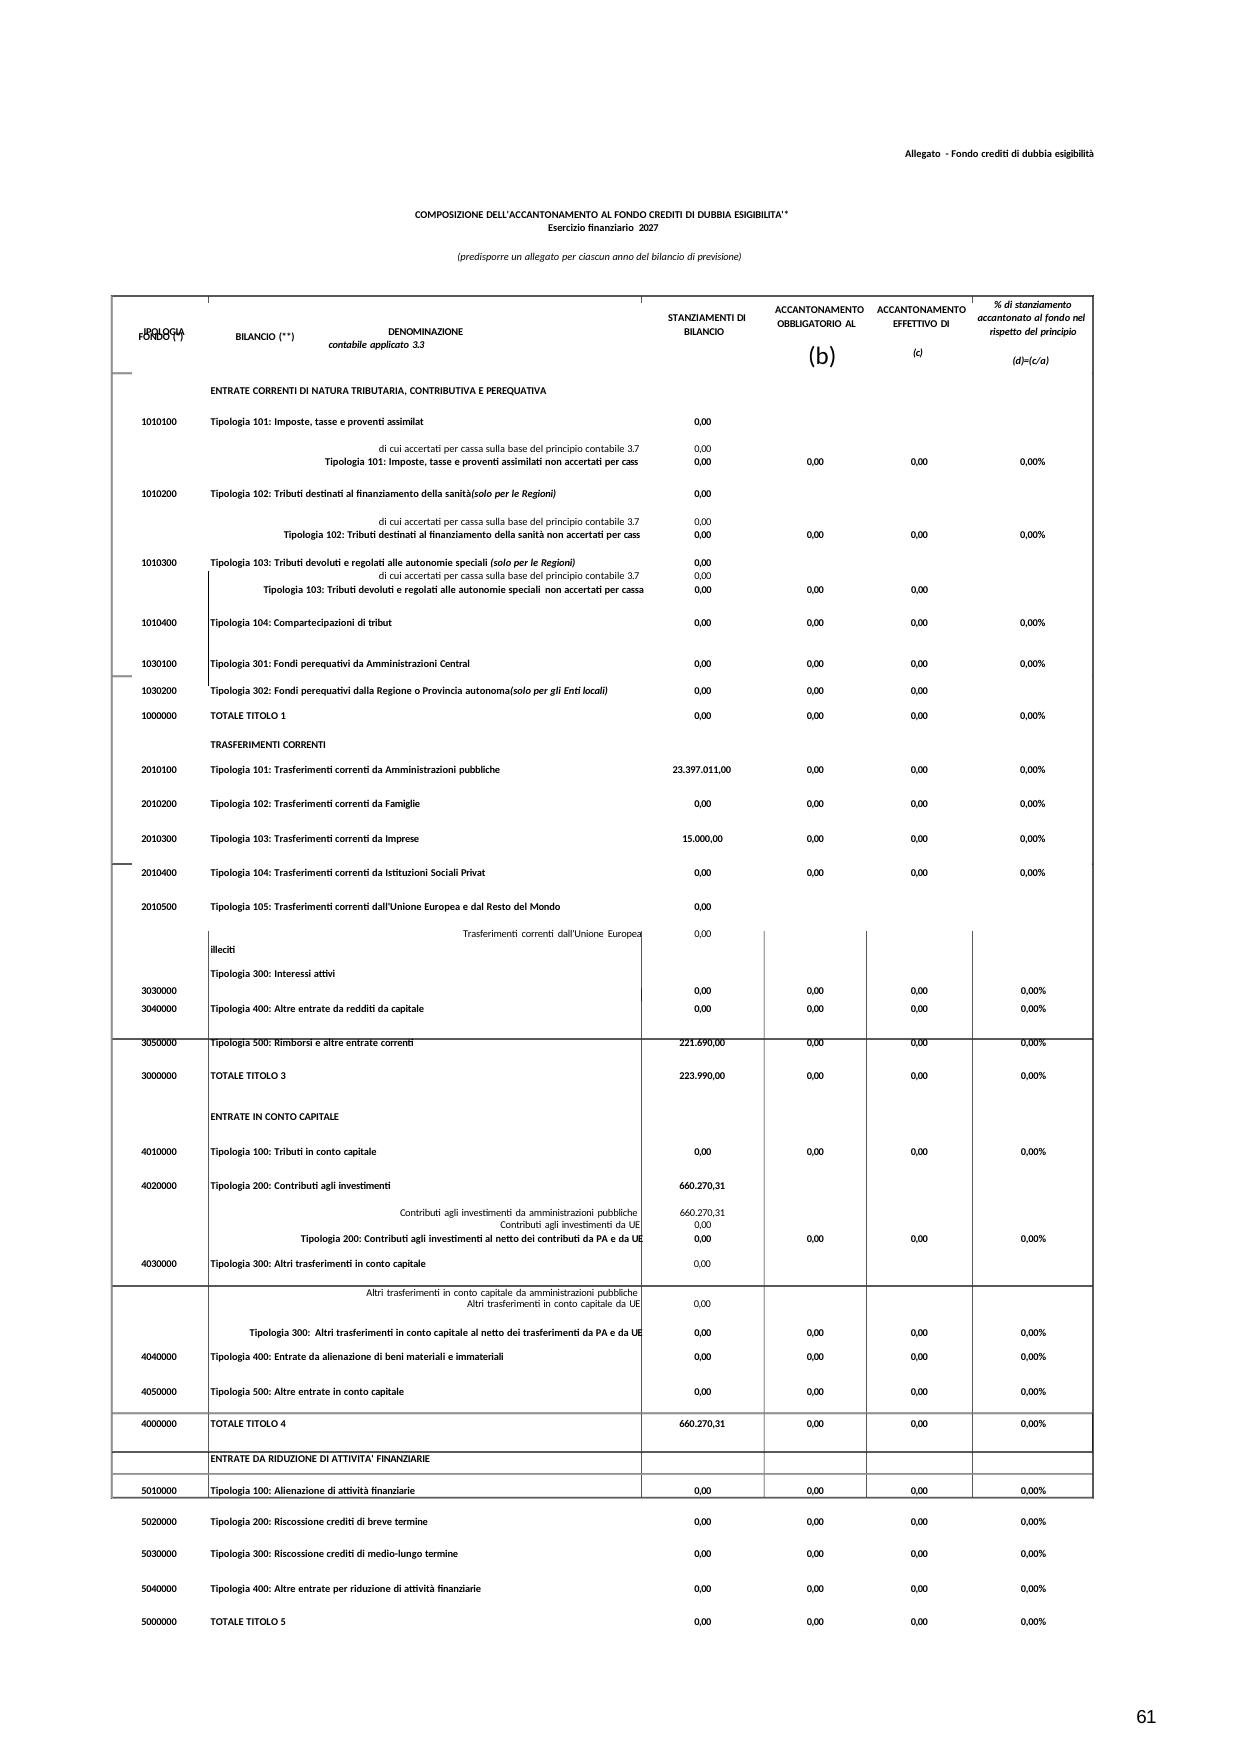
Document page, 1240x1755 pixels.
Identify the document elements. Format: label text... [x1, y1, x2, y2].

table_cell [138, 1221, 194, 1233]
table_cell Tipologia 400: Altre entrate per riduzione di attività finanziarie [194, 1577, 657, 1611]
table_cell 0,00% [973, 758, 1086, 792]
table_cell Tipologia 103: Trasferimenti correnti da Imprese [209, 827, 644, 862]
table_cell [867, 1287, 972, 1327]
table_cell [209, 1031, 641, 1038]
table_cell 0,00 [644, 646, 764, 686]
table_cell [138, 1446, 194, 1451]
table_cell [974, 1175, 1048, 1208]
table_cell 0,00 [657, 1380, 763, 1412]
table_header % di stanziamento STANZIAMENTI DI ACCANTONAMENTO ACCANTONAMENTO accantonato al fondo nel IPOLOGIA DENOMINAZIONE BILANCIO OBBLIGATORIO AL EFFETTIVO DI rispetto del principio FONDO (*) BILANCIO (**) contabile applicato 3.3 (c) (d)=(c/a) [138, 303, 1086, 373]
table_cell 0,00% [973, 607, 1086, 646]
table_cell 0,00% [973, 862, 1086, 896]
table_cell ENTRATE IN CONTO CAPITALE [209, 1099, 641, 1140]
table_cell [765, 1380, 769, 1412]
table_cell [770, 1099, 866, 1140]
table_cell 4040000 [138, 1346, 194, 1380]
table_cell [770, 1499, 867, 1513]
table_cell 0,00 [657, 1611, 769, 1644]
table_cell [974, 1499, 1048, 1513]
table_cell 0,00 [644, 456, 764, 479]
table_cell [138, 456, 209, 479]
table_cell [764, 517, 867, 529]
table_cell [867, 414, 973, 444]
table_cell [867, 517, 973, 529]
table_cell [138, 1031, 194, 1038]
table_cell [194, 1644, 657, 1679]
table_cell Contributi agli investimenti da amministrazioni pubbliche [209, 1208, 641, 1221]
table_cell [194, 1099, 208, 1140]
table_cell 23.397.011,00 [644, 758, 764, 792]
table_cell 0,00 [770, 1233, 866, 1252]
table_cell [764, 571, 867, 584]
table_cell Tipologia 103: Tributi devoluti e regolati alle autonomie speciali non accertati per cassa [209, 584, 644, 607]
table_cell [770, 1031, 866, 1038]
table_cell 0,00% [973, 793, 1086, 827]
table_cell [138, 1327, 194, 1346]
table_cell [973, 517, 1086, 529]
table_cell TRASFERIMENTI CORRENTI [209, 738, 644, 758]
table_cell Tipologia 104: Trasferimenti correnti da Istituzioni Sociali Privat [209, 862, 644, 896]
table_cell [644, 738, 764, 758]
table_cell [974, 1644, 1048, 1679]
table_cell [138, 1099, 194, 1140]
table_cell [138, 517, 209, 529]
table_cell [867, 1499, 974, 1513]
table_cell [973, 686, 1086, 698]
table_cell 5020000 [138, 1514, 194, 1545]
table_cell [770, 1453, 866, 1473]
table_cell 0,00 [644, 896, 764, 929]
table_cell 0,00% [974, 1066, 1048, 1098]
table_cell 0,00 [867, 607, 973, 646]
table_cell [642, 1099, 657, 1140]
table_cell 0,00 [867, 758, 973, 792]
table_cell 0,00 [867, 1611, 974, 1644]
table_cell 0,00 [867, 1380, 972, 1412]
table_cell di cui accertati per cassa sulla base del principio contabile 3.7 [209, 444, 644, 456]
table_cell 0,00 [770, 1577, 867, 1611]
table_cell Tipologia 101: Imposte, tasse e proventi assimilat [209, 414, 644, 444]
table_cell [974, 1446, 1048, 1451]
table_cell 0,00% [973, 827, 1086, 862]
table_cell [867, 444, 973, 456]
table_cell 0,00% [974, 1415, 1048, 1446]
table_cell 0,00 [657, 1482, 763, 1496]
table_cell 0,00 [867, 699, 973, 738]
table_cell Contributi agli investimenti da UE [209, 1221, 641, 1233]
table_header 0,00% [974, 945, 1048, 997]
table_cell [657, 1446, 763, 1451]
table_cell 0,00 [867, 456, 973, 479]
table_cell 0,00 [867, 862, 973, 896]
table_cell TOTALE TITOLO 3 [209, 1066, 641, 1098]
table_cell [764, 738, 867, 758]
table_cell [138, 1644, 194, 1679]
table_cell Tipologia 101: Imposte, tasse e proventi assimilati non accertati per cass [209, 456, 644, 479]
table_cell Tipologia 200: Contributi agli investimenti [209, 1175, 641, 1208]
table_cell 0,00 [770, 1140, 866, 1175]
text T [1094, 328, 1210, 340]
table_header 0,00 [657, 945, 763, 997]
table_cell [657, 1644, 769, 1679]
table_cell [765, 1453, 769, 1473]
table_header 3030000 [138, 945, 194, 997]
table_cell 0,00 [764, 699, 867, 738]
table_cell [764, 479, 867, 517]
table_cell Tipologia 200: Contributi agli investimenti al netto dei contributi da PA e da UE [209, 1233, 641, 1252]
table_cell [770, 1644, 867, 1679]
table_cell [138, 1453, 194, 1473]
table_cell [867, 558, 973, 571]
table_cell [764, 444, 867, 456]
table_cell [973, 584, 1086, 607]
table_cell [138, 1233, 194, 1252]
table_cell di cui accertati per cassa sulla base del principio contabile 3.7 [209, 571, 644, 584]
table_cell [867, 1453, 972, 1473]
table_cell Tipologia 104: Compartecipazioni di tribut [209, 607, 644, 646]
table_cell 0,00 [770, 1545, 867, 1577]
table_cell [138, 584, 208, 607]
table_cell 0,00 [867, 1327, 972, 1346]
text (predisporre un allegato per ciascun anno del bilancio di previsione) [197, 251, 1002, 263]
table_cell 5040000 [138, 1577, 194, 1611]
table_cell [770, 1221, 866, 1233]
table_cell 1030200 [138, 686, 209, 698]
table_cell 1010200 [138, 479, 209, 517]
table_cell TOTALE TITOLO 1 [209, 699, 644, 738]
table_cell [138, 1475, 194, 1482]
table_cell [765, 997, 769, 1031]
table_cell 0,00 [657, 1545, 769, 1577]
table_cell 0,00% [973, 699, 1086, 738]
table_cell 0,00 [770, 997, 866, 1031]
text Allegato - Fondo crediti di dubbia esigibilità [103, 147, 1094, 160]
table_cell 0,00% [974, 1545, 1048, 1577]
table_cell [867, 1221, 972, 1233]
table_cell [642, 1415, 657, 1446]
table_cell 660.270,31 [657, 1175, 763, 1208]
table_cell [138, 444, 209, 456]
table_cell [867, 896, 973, 929]
table_cell 3040000 [138, 997, 194, 1031]
table_cell 0,00 [764, 646, 867, 686]
table_cell 0,00 [644, 862, 764, 896]
table_cell TOTALE TITOLO 5 [194, 1611, 657, 1644]
table_cell Tipologia 102: Tributi destinati al finanziamento della sanità(solo per le Regioni) [209, 479, 644, 517]
table_cell 0,00 [657, 1221, 763, 1233]
table_cell 0,00 [770, 1346, 866, 1380]
table_cell 0,00 [644, 571, 764, 584]
table_cell 2010100 [138, 758, 209, 792]
table_cell 5000000 [138, 1611, 194, 1644]
table_cell [867, 1475, 972, 1482]
table_cell 0,00 [764, 758, 867, 792]
table_cell [973, 738, 1086, 758]
table_cell 0,00 [770, 1040, 866, 1066]
table_cell [770, 1208, 866, 1221]
table_cell [194, 1499, 657, 1513]
table_cell 2010300 [138, 827, 209, 862]
table_cell 0,00 [764, 607, 867, 646]
text Esercizio finanziario 2027 [103, 222, 1103, 234]
table_cell 0,00 [867, 1040, 972, 1066]
table_cell [642, 1066, 657, 1098]
table_cell 4050000 [138, 1380, 194, 1412]
table_cell [765, 1140, 769, 1175]
table_cell [138, 738, 209, 758]
table_cell 0,00 [657, 1140, 763, 1175]
table_cell 0,00 [657, 1287, 763, 1327]
table_cell 0,00% [973, 456, 1086, 479]
table_cell Tipologia 300: Altri trasferimenti in conto capitale [209, 1252, 641, 1285]
table_cell [138, 1208, 194, 1221]
table_cell [657, 1453, 763, 1473]
table_cell [974, 1099, 1048, 1140]
table_cell [974, 1287, 1048, 1327]
table_cell [194, 1415, 208, 1446]
table_cell 0,00 [770, 1482, 866, 1496]
table_cell [973, 896, 1086, 929]
table_cell Tipologia 102: Trasferimenti correnti da Famiglie [209, 793, 644, 827]
table_header [765, 945, 769, 997]
table_cell [974, 1453, 1048, 1473]
table_cell [867, 1446, 972, 1451]
table_cell Tipologia 103: Tributi devoluti e regolati alle autonomie speciali (solo per le Regioni) [209, 558, 644, 571]
table_cell [867, 1644, 974, 1679]
table_cell 0,00% [973, 529, 1086, 558]
table_cell [973, 479, 1086, 517]
table_cell 660.270,31 [657, 1208, 763, 1221]
table_cell 0,00% [974, 1327, 1048, 1346]
table_cell Tipologia 102: Tributi destinati al finanziamento della sanità non accertati per cass [209, 529, 644, 558]
table_cell 0,00 [867, 1545, 974, 1577]
table_cell 0,00 [644, 479, 764, 517]
table_cell 0,00 [657, 997, 763, 1031]
table_cell 2010400 [138, 862, 209, 896]
table_cell Tipologia 105: Trasferimenti correnti dall'Unione Europea e dal Resto del Mondo [209, 896, 644, 929]
table_cell 1010100 [138, 414, 209, 444]
table_cell 0,00% [974, 1380, 1048, 1412]
table_cell 0,00% [974, 997, 1048, 1031]
table_cell 0,00 [867, 1482, 972, 1496]
table_cell 1030100 [138, 646, 208, 686]
table_cell 0,00 [644, 529, 764, 558]
table_cell 0,00 [657, 1514, 769, 1545]
table_cell [973, 558, 1086, 571]
table_cell 4010000 [138, 1140, 194, 1175]
table_cell 0,00% [974, 1040, 1048, 1066]
table_cell Tipologia 500: Altre entrate in conto capitale [209, 1380, 641, 1412]
table_cell 0,00 [770, 1066, 866, 1098]
table_cell [657, 1475, 763, 1482]
table_cell Tipologia 100: Alienazione di attività finanziarie [209, 1482, 641, 1496]
table_cell 0,00 [867, 1415, 972, 1446]
table_cell Tipologia 300: Riscossione crediti di medio-lungo termine [194, 1545, 657, 1577]
table_cell 0,00 [764, 529, 867, 558]
table_cell 0,00 [867, 1066, 972, 1098]
table_cell 0,00 [644, 686, 764, 698]
table_cell 0,00 [657, 1346, 763, 1380]
table_cell 0,00 [770, 1327, 866, 1346]
table_cell 223.990,00 [657, 1066, 763, 1098]
table_cell 0,00 [770, 1415, 866, 1446]
table_cell ENTRATE CORRENTI DI NATURA TRIBUTARIA, CONTRIBUTIVA E PEREQUATIVA [209, 373, 644, 413]
table_cell [770, 1475, 866, 1482]
table_cell 0,00% [974, 1577, 1048, 1611]
table_cell 221.690,00 [657, 1040, 763, 1066]
table_cell 0,00 [867, 1514, 974, 1545]
table_cell [138, 373, 209, 413]
table_cell 0,00% [974, 1233, 1048, 1252]
table_cell [770, 1175, 866, 1208]
table_cell 660.270,31 [657, 1415, 763, 1446]
table_cell 0,00 [644, 584, 764, 607]
table_cell 1010400 [138, 607, 208, 646]
table_cell [867, 373, 973, 413]
table_cell [764, 558, 867, 571]
table_cell [867, 571, 973, 584]
table_cell 0,00 [770, 1611, 867, 1644]
table_cell [974, 1208, 1048, 1221]
table_header 0,00 [770, 945, 866, 997]
table_cell [867, 738, 973, 758]
table_cell [973, 444, 1086, 456]
table_cell [867, 1208, 972, 1221]
table_cell 0,00 [644, 699, 764, 738]
table_cell 3050000 [138, 1040, 194, 1066]
table_cell [867, 1031, 972, 1038]
table_cell 0,00% [974, 1611, 1048, 1644]
table_cell [138, 529, 209, 558]
table_cell 5010000 [138, 1482, 194, 1496]
table_cell [765, 1346, 769, 1380]
table_cell [657, 1031, 763, 1038]
table_cell 0,00 [867, 686, 973, 698]
table_cell Tipologia 100: Tributi in conto capitale [209, 1140, 641, 1175]
table_cell [973, 373, 1086, 413]
table_cell 0,00 [867, 793, 973, 827]
table_cell 0,00 [770, 1380, 866, 1412]
table_cell Tipologia 500: Rimborsi e altre entrate correnti [209, 1040, 641, 1066]
table_cell [209, 1475, 641, 1482]
table_header illeciti Tipologia 300: Interessi attivi [209, 945, 641, 997]
table_cell [138, 571, 208, 584]
table_cell 0,00 [644, 607, 764, 646]
table_cell 0,00 [644, 517, 764, 529]
table_cell 0,00 [770, 1514, 867, 1545]
table_cell 0,00 [867, 646, 973, 686]
table_cell [867, 1252, 972, 1285]
table_cell 0,00% [974, 1140, 1048, 1175]
table_cell TOTALE TITOLO 4 [209, 1415, 641, 1446]
table_cell 2010200 [138, 793, 209, 827]
table_cell [974, 1475, 1048, 1482]
table_cell 0,00 [644, 444, 764, 456]
table_cell [867, 1099, 972, 1140]
table_cell 3000000 [138, 1066, 194, 1098]
table_cell Tipologia 400: Altre entrate da redditi da capitale [209, 997, 641, 1031]
table_cell [764, 896, 867, 929]
table_cell 4030000 [138, 1252, 194, 1285]
table_cell 0,00% [974, 1346, 1048, 1380]
table_cell 4020000 [138, 1175, 194, 1208]
table_cell [974, 1031, 1048, 1038]
table_cell Tipologia 200: Riscossione crediti di breve termine [194, 1514, 657, 1545]
table_cell 0,00 [764, 827, 867, 862]
table_cell 0,00 [764, 584, 867, 607]
table_cell [867, 479, 973, 517]
table_cell 0,00 [867, 1346, 972, 1380]
table_cell 0,00 [867, 529, 973, 558]
table_cell 0,00 [764, 793, 867, 827]
table_cell [770, 1287, 866, 1327]
table_cell [770, 1446, 866, 1451]
table_cell Tipologia 301: Fondi perequativi da Amministrazioni Central [209, 646, 644, 686]
table_cell [973, 414, 1086, 444]
table_header 0,00 [867, 945, 972, 997]
table_cell 0,00 [657, 1577, 769, 1611]
table_cell 1000000 [138, 699, 209, 738]
table_cell [657, 1099, 763, 1140]
table_cell [644, 373, 764, 413]
table_cell 0,00% [973, 646, 1086, 686]
table_cell [657, 1499, 769, 1513]
table_cell [973, 571, 1086, 584]
table_cell 4000000 [138, 1415, 194, 1446]
table_cell 0,00 [764, 686, 867, 698]
table_cell 0,00 [657, 1327, 763, 1346]
table_cell [209, 1446, 641, 1451]
table_cell 0,00 [764, 456, 867, 479]
table_cell Tipologia 302: Fondi perequativi dalla Regione o Provincia autonoma(solo per gli Enti locali) [209, 686, 644, 698]
table_cell [974, 1221, 1048, 1233]
table_cell di cui accertati per cassa sulla base del principio contabile 3.7 [209, 517, 644, 529]
table_cell Altri trasferimenti in conto capitale da amministrazioni pubbliche Altri trasferimenti in conto capitale da UE [209, 1287, 641, 1327]
table_cell [764, 373, 867, 413]
table_cell 15.000,00 [644, 827, 764, 862]
text COMPOSIZIONE DELL'ACCANTONAMENTO AL FONDO CREDITI DI DUBBIA ESIGIBILITA'* [103, 208, 1100, 221]
table_cell 5030000 [138, 1545, 194, 1577]
table_cell ENTRATE DA RIDUZIONE DI ATTIVITA' FINANZIARIE [209, 1453, 641, 1473]
table_cell [194, 1066, 208, 1098]
table_cell 0,00 [867, 997, 972, 1031]
table_cell 0,00 [867, 584, 973, 607]
table_cell 0,00 [657, 1233, 763, 1252]
table_cell [138, 1287, 194, 1327]
table_cell 0,00 [644, 414, 764, 444]
table_cell 0,00 [867, 827, 973, 862]
table_cell [867, 1175, 972, 1208]
table_cell 0,00 [657, 1252, 763, 1285]
table_cell Tipologia 400: Entrate da alienazione di beni materiali e immateriali [209, 1346, 641, 1380]
table_cell 0,00 [867, 1140, 972, 1175]
table_cell [770, 1252, 866, 1285]
table_cell [764, 414, 867, 444]
table_cell 0,00 [867, 1577, 974, 1611]
table_cell Tipologia 101: Trasferimenti correnti da Amministrazioni pubbliche [209, 758, 644, 792]
table_cell 0,00 [764, 862, 867, 896]
text T [132, 303, 1092, 931]
table_cell 1010300 [138, 558, 209, 571]
table_cell [138, 1499, 194, 1513]
table_cell [765, 1099, 769, 1140]
table_cell [974, 1252, 1048, 1285]
table_cell 0,00% [974, 1482, 1048, 1496]
table_cell 0,00 [867, 1233, 972, 1252]
table_cell 2010500 [138, 896, 209, 929]
table_cell 0,00 [644, 793, 764, 827]
table_cell 0,00% [974, 1514, 1048, 1545]
table_cell Tipologia 300: Altri trasferimenti in conto capitale al netto dei trasferimenti da PA e da UE [209, 1327, 641, 1346]
table_cell 0,00 [644, 558, 764, 571]
